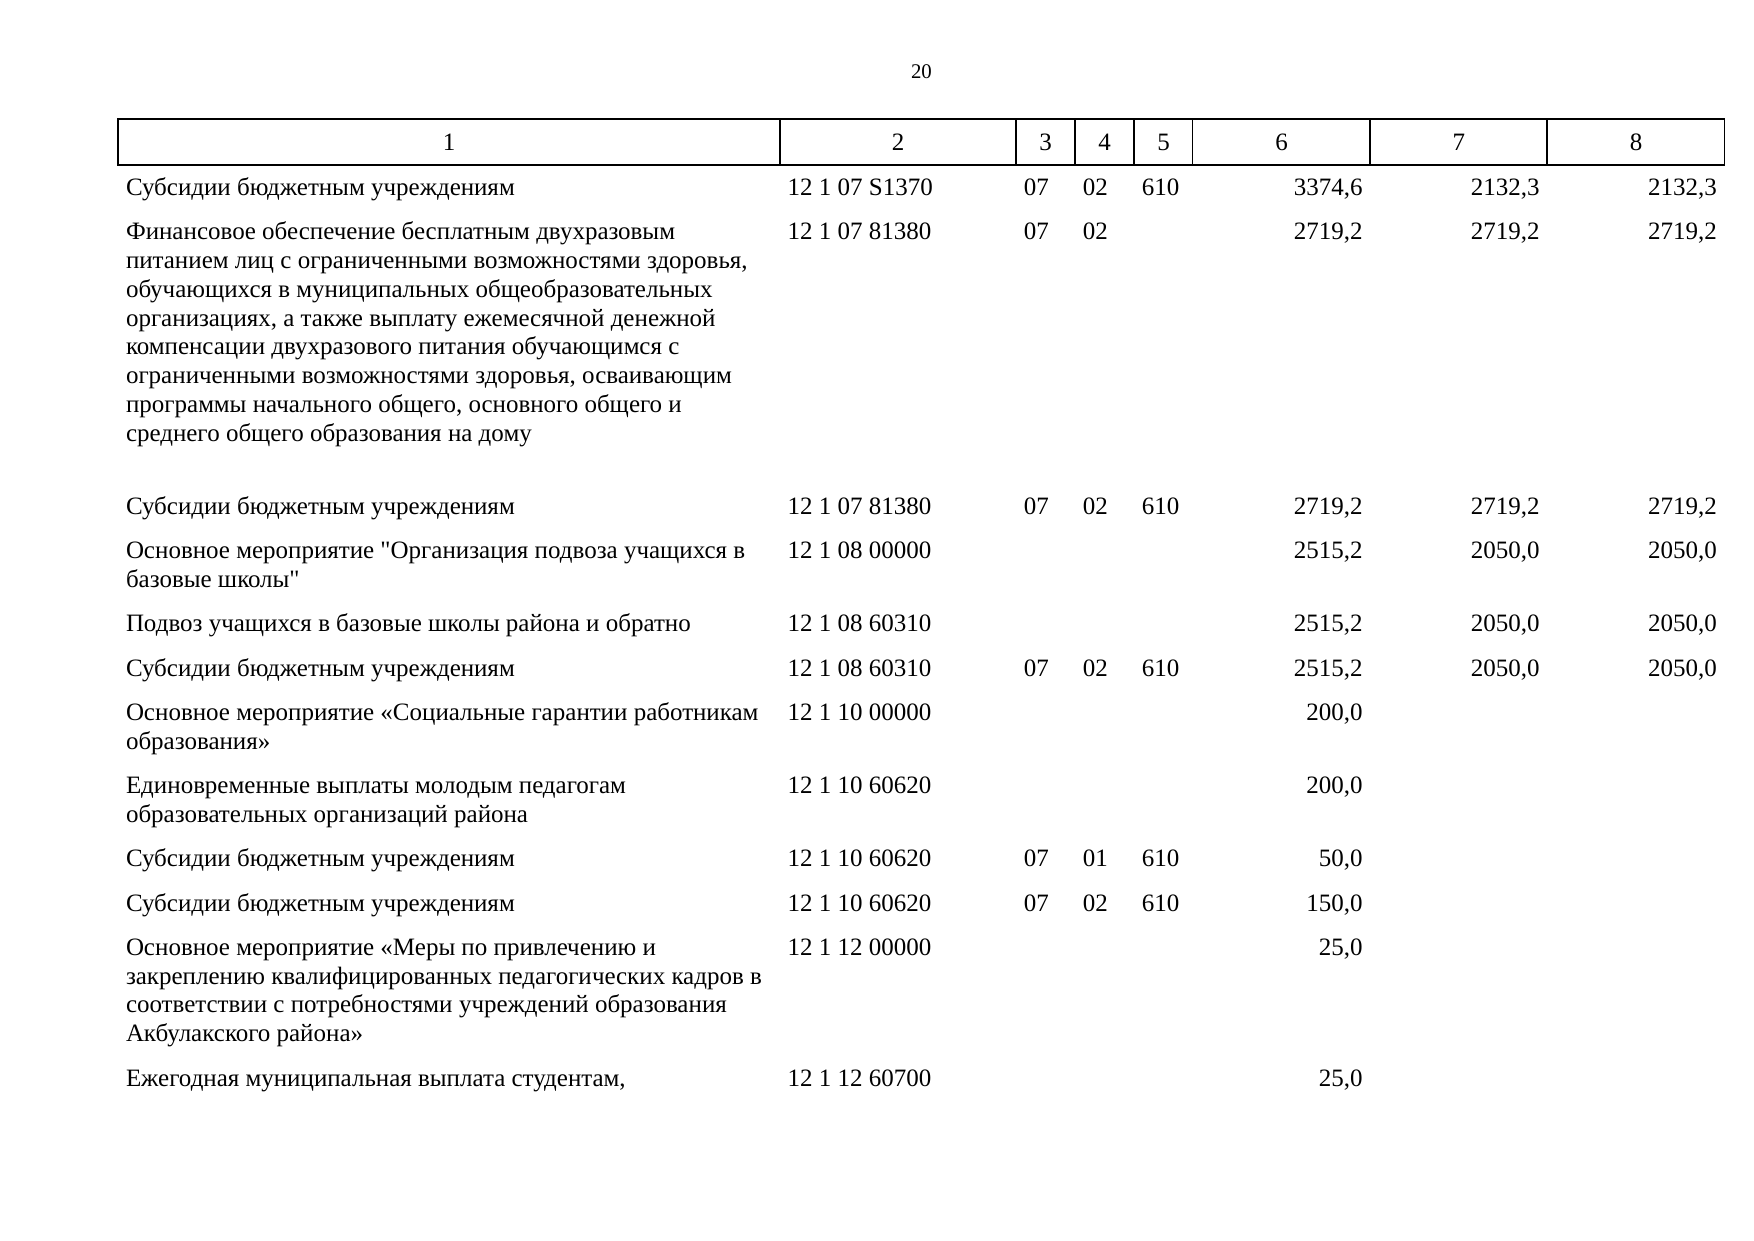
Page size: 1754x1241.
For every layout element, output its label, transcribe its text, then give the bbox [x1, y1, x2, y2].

table_header 2 [788, 128, 1008, 156]
table_cell 50,0 [1193, 835, 1370, 880]
table_cell 02 [1075, 880, 1134, 924]
table_cell 610 [1134, 483, 1193, 527]
table_cell 2515,2 [1193, 600, 1370, 645]
table_cell 2719,2 [1193, 209, 1370, 483]
table_cell 02 [1075, 645, 1134, 689]
table_header [1548, 120, 1724, 164]
table_cell 2719,2 [1547, 483, 1724, 527]
table_cell 07 [1016, 209, 1075, 483]
table_header [1193, 120, 1369, 164]
table_cell 12 1 10 60620 [780, 835, 1016, 880]
table_header [781, 120, 1015, 164]
table_cell 200,0 [1193, 689, 1370, 762]
table_cell 2050,0 [1370, 645, 1547, 689]
table_cell 12 1 10 00000 [780, 689, 1016, 762]
table_cell [1547, 689, 1724, 762]
table_cell Субсидии бюджетным учреждениям [118, 645, 780, 689]
table_cell 02 [1075, 483, 1134, 527]
table_cell Субсидии бюджетным учреждениям [118, 483, 780, 527]
table_cell [1547, 762, 1724, 835]
table_header 6 [1201, 128, 1362, 156]
table_header [119, 120, 779, 164]
table_cell 200,0 [1193, 762, 1370, 835]
table_cell 07 [1016, 645, 1075, 689]
table_cell 2719,2 [1547, 209, 1724, 483]
table_cell 2050,0 [1370, 527, 1547, 600]
table_cell [1547, 924, 1724, 1055]
table_cell [1016, 689, 1075, 762]
table_cell [1134, 527, 1193, 600]
table_cell 610 [1134, 166, 1193, 208]
table_cell 12 1 07 81380 [780, 209, 1016, 483]
table_cell 2719,2 [1370, 209, 1547, 483]
table_cell 610 [1134, 835, 1193, 880]
table_cell Финансовое обеспечение бесплатным двухразовым питанием лиц с ограниченными возможностями здоровья, обучающихся в муниципальных общеобразовательных организациях, а также выплату ежемесячной денежной компенсации двухразового питания обучающимся с ограниченными возможностями здоровья, осваивающим программы начального общего, основного общего и среднего общего образования на дому [118, 209, 780, 483]
table_header [1371, 120, 1546, 164]
table_cell Субсидии бюджетным учреждениям [118, 880, 780, 924]
table_cell [1016, 762, 1075, 835]
table_cell [1075, 1055, 1134, 1099]
table_cell [1075, 762, 1134, 835]
table_cell 610 [1134, 880, 1193, 924]
table_cell 12 1 12 00000 [780, 924, 1016, 1055]
table_cell Основное мероприятие "Организация подвоза учащихся в базовые школы" [118, 527, 780, 600]
table_cell Ежегодная муниципальная выплата студентам, [118, 1055, 780, 1099]
table_cell 2515,2 [1193, 645, 1370, 689]
table_cell 3374,6 [1193, 166, 1370, 208]
table_cell Основное мероприятие «Меры по привлечению и закреплению квалифицированных педагогических кадров в соответствии с потребностями учреждений образования Акбулакского района» [118, 924, 780, 1055]
table_cell Субсидии бюджетным учреждениям [118, 835, 780, 880]
table_cell 07 [1016, 880, 1075, 924]
table_cell 2132,3 [1547, 166, 1724, 208]
table_cell 12 1 07 81380 [780, 483, 1016, 527]
table_cell [1370, 762, 1547, 835]
table_cell [1075, 600, 1134, 645]
table_cell [1134, 600, 1193, 645]
table_cell 150,0 [1193, 880, 1370, 924]
table_cell 01 [1075, 835, 1134, 880]
table_cell [1370, 924, 1547, 1055]
table_cell [1370, 689, 1547, 762]
table_cell [1016, 1055, 1075, 1099]
table_cell 2050,0 [1547, 600, 1724, 645]
table_cell [1134, 762, 1193, 835]
table_cell Основное мероприятие «Социальные гарантии работникам образования» [118, 689, 780, 762]
table_cell [1370, 835, 1547, 880]
table_header 7 [1378, 128, 1539, 156]
table_cell 2050,0 [1547, 527, 1724, 600]
table_cell 12 1 10 60620 [780, 880, 1016, 924]
table_header 8 [1555, 128, 1716, 156]
table_cell [1134, 689, 1193, 762]
table_cell 25,0 [1193, 1055, 1370, 1099]
table_cell [1016, 600, 1075, 645]
table_cell Единовременные выплаты молодым педагогам образовательных организаций района [118, 762, 780, 835]
table_cell [1075, 924, 1134, 1055]
table_cell 07 [1016, 835, 1075, 880]
table_cell 2515,2 [1193, 527, 1370, 600]
table_cell [1075, 527, 1134, 600]
table_cell 25,0 [1193, 924, 1370, 1055]
table_header 4 [1083, 128, 1126, 156]
table_cell 2050,0 [1547, 645, 1724, 689]
table_cell [1016, 924, 1075, 1055]
table_cell 12 1 08 60310 [780, 600, 1016, 645]
table_cell [1134, 924, 1193, 1055]
table_cell [1370, 880, 1547, 924]
table_header [1076, 120, 1133, 164]
table_cell 02 [1075, 166, 1134, 208]
table_cell [1547, 1055, 1724, 1099]
table_cell 12 1 08 00000 [780, 527, 1016, 600]
table_cell [1134, 1055, 1193, 1099]
table_cell 610 [1134, 645, 1193, 689]
table_cell [1547, 880, 1724, 924]
table_cell 12 1 12 60700 [780, 1055, 1016, 1099]
table_cell [1016, 527, 1075, 600]
table_cell Подвоз учащихся в базовые школы района и обратно [118, 600, 780, 645]
table_cell [1370, 1055, 1547, 1099]
table_cell 02 [1075, 209, 1134, 483]
table_cell 2050,0 [1370, 600, 1547, 645]
table_header 3 [1024, 128, 1067, 156]
table_cell [1547, 835, 1724, 880]
table_header [1017, 120, 1074, 164]
table_cell 2719,2 [1193, 483, 1370, 527]
table_cell 12 1 08 60310 [780, 645, 1016, 689]
table_header [1135, 120, 1192, 164]
table_cell [1075, 689, 1134, 762]
table_cell 2132,3 [1370, 166, 1547, 208]
table_header 5 [1142, 128, 1185, 156]
table_header 1 [126, 128, 772, 156]
table_cell 2719,2 [1370, 483, 1547, 527]
table_cell 12 1 07 S1370 [780, 166, 1016, 208]
table_cell 12 1 10 60620 [780, 762, 1016, 835]
table_cell [1134, 209, 1193, 483]
table_cell Субсидии бюджетным учреждениям [118, 166, 780, 208]
table_cell 07 [1016, 483, 1075, 527]
table_cell 07 [1016, 166, 1075, 208]
